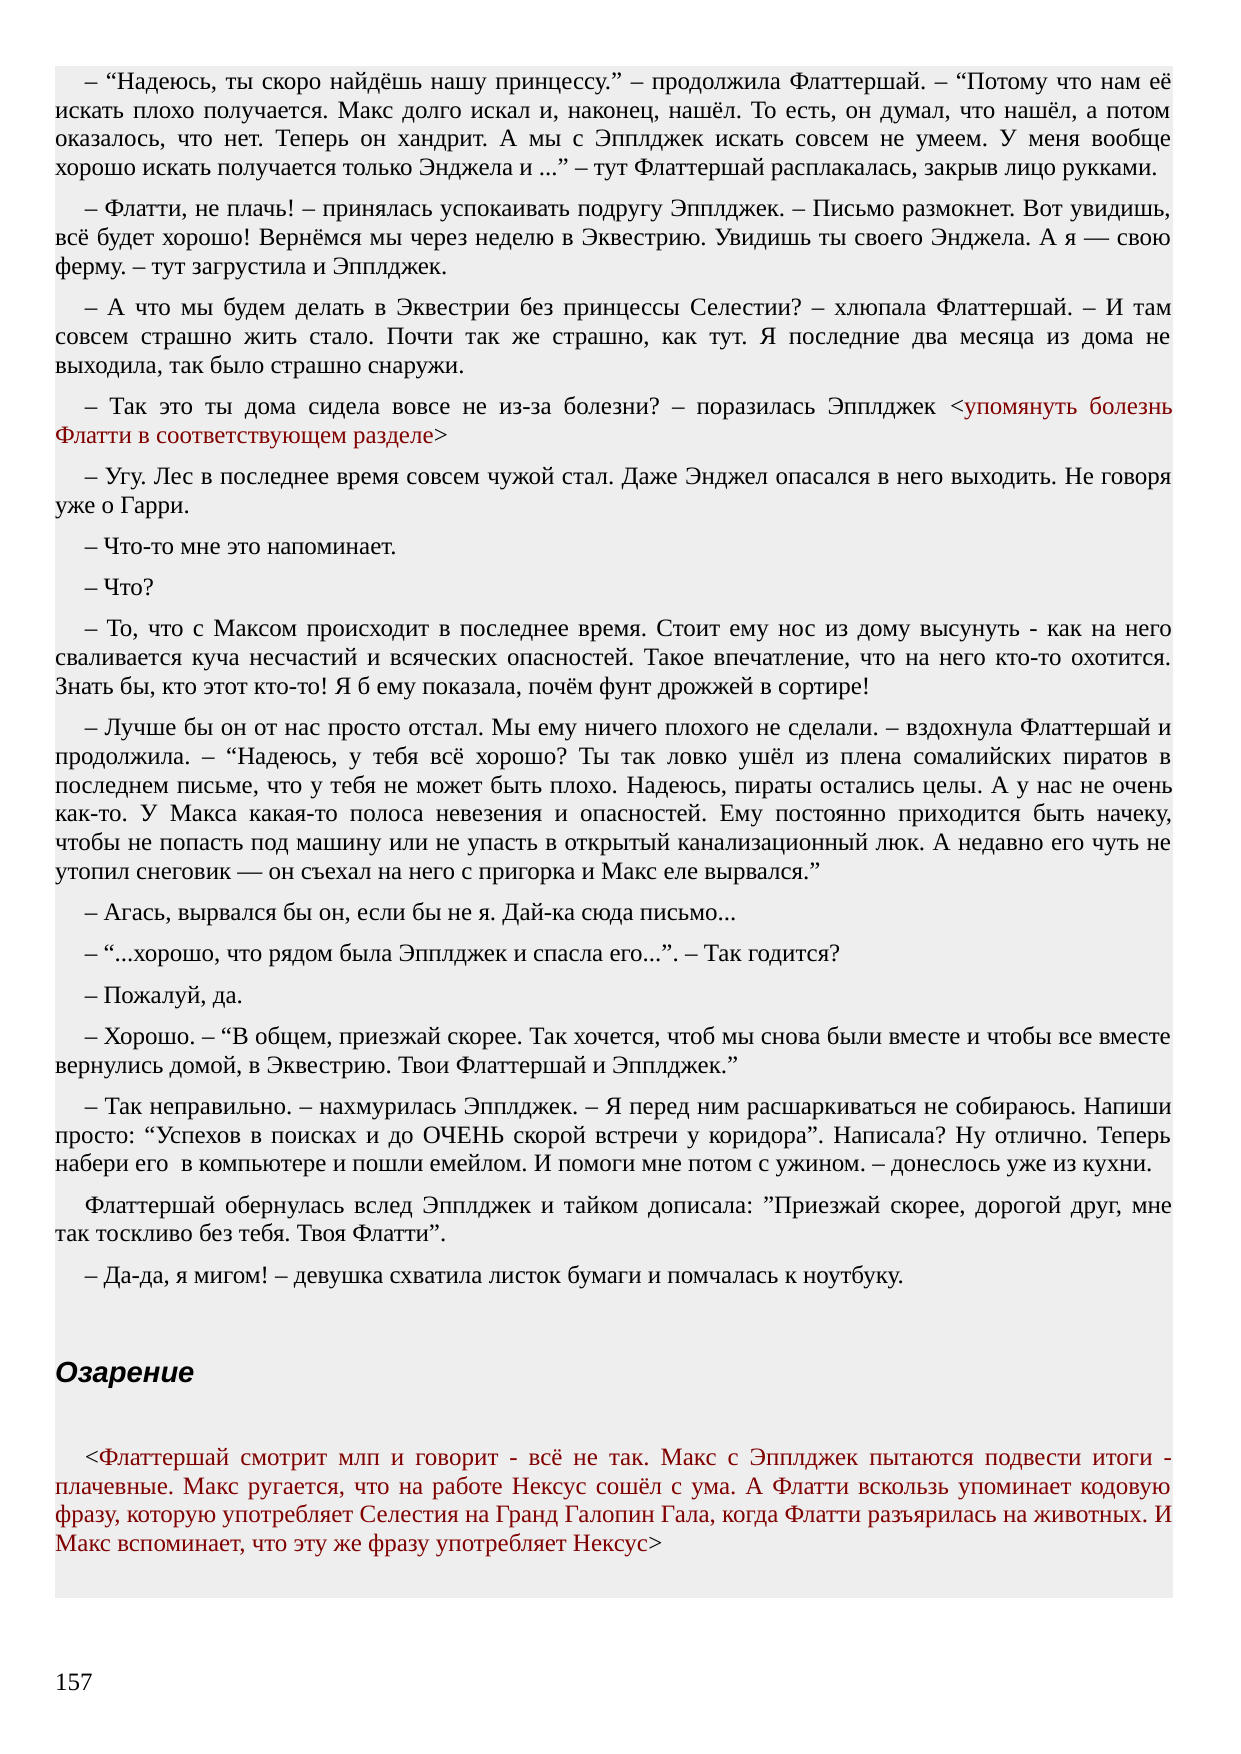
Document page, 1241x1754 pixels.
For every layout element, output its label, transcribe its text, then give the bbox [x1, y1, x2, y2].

text – Да-да, я мигом! – девушка схватила листок бумаги и помчалась к ноутбуку. [55, 1260, 1173, 1288]
text – Флатти, не плачь! – принялась успокаивать подругу Эпплджек. – Письмо размокнет. Вот увидишь, всё будет хорошо! Вернёмся мы через неделю в Эквестрию. Увидишь ты своего Энджела. А я — свою ферму. – тут загрустила и Эпплджек. [55, 193, 1173, 280]
text – То, что с Максом происходит в последнее время. Стоит ему нос из дому высунуть - как на него сваливается куча несчастий и всяческих опасностей. Такое впечатление, что на него кто-то охотится. Знать бы, кто этот кто-то! Я б ему показала, почём фунт дрожжей в сортире! [55, 613, 1173, 700]
text – Агась, вырвался бы он, если бы не я. Дай-ка сюда письмо... [55, 897, 1173, 926]
text – Так неправильно. – нахмурилась Эпплджек. – Я перед ним расшаркиваться не собираюсь. Напиши просто: “Успехов в поисках и до ОЧЕНЬ скорой встречи у коридора”. Написала? Ну отлично. Теперь набери его в компьютере и пошли емейлом. И помоги мне потом с ужином. – донеслось уже из кухни. [55, 1091, 1173, 1177]
text – Что? [55, 572, 1173, 601]
text – “...хорошо, что рядом была Эпплджек и спасла его...”. – Так годится? [55, 938, 1173, 967]
text – А что мы будем делать в Эквестрии без принцессы Селестии? – хлюпала Флаттершай. – И там совсем страшно жить стало. Почти так же страшно, как тут. Я последние два месяца из дома не выходила, так было страшно снаружи. [55, 292, 1173, 378]
text – Что-то мне это напоминает. [55, 531, 1173, 560]
text Флаттершай обернулась вслед Эпплджек и тайком дописала: ”Приезжай скорее, дорогой друг, мне так тоскливо без тебя. Твоя Флатти”. [55, 1190, 1173, 1247]
subtitle Озарение [55, 1355, 1173, 1388]
text – Угу. Лес в последнее время совсем чужой стал. Даже Энджел опасался в него выходить. Не говоря уже о Гарри. [55, 461, 1173, 518]
text – “Надеюсь, ты скоро найдёшь нашу принцессу.” – продолжила Флаттершай. – “Потому что нам её искать плохо получается. Макс долго искал и, наконец, нашёл. То есть, он думал, что нашёл, а потом оказалось, что нет. Теперь он хандрит. А мы с Эпплджек искать совсем не умеем. У меня вообще хорошо искать получается только Энджела и ...” – тут Флаттершай расплакалась, закрыв лицо рукками. [55, 66, 1173, 181]
text – Пожалуй, да. [55, 980, 1173, 1008]
text – Так это ты дома сидела вовсе не из-за болезни? – поразилась Эпплджек <упомянуть болезнь Флатти в соответствующем разделе> [55, 391, 1173, 448]
text – Хорошо. – “В общем, приезжай скорее. Так хочется, чтоб мы снова были вместе и чтобы все вместе вернулись домой, в Эквестрию. Твои Флаттершай и Эпплджек.” [55, 1021, 1173, 1078]
text <Флаттершай смотрит млп и говорит - всё не так. Макс с Эпплджек пытаются подвести итоги - плачевные. Макс ругается, что на работе Нексус сошёл с ума. А Флатти вскользь упоминает кодовую фразу, которую употребляет Селестия на Гранд Галопин Гала, когда Флатти разъярилась на животных. И Макс вспоминает, что эту же фразу употребляет Нексус> [55, 1442, 1173, 1557]
text – Лучше бы он от нас просто отстал. Мы ему ничего плохого не сделали. – вздохнула Флаттершай и продолжила. – “Надеюсь, у тебя всё хорошо? Ты так ловко ушёл из плена сомалийских пиратов в последнем письме, что у тебя не может быть плохо. Надеюсь, пираты остались целы. А у нас не очень как-то. У Макса какая-то полоса невезения и опасностей. Ему постоянно приходится быть начеку, чтобы не попасть под машину или не упасть в открытый канализационный люк. А недавно его чуть не утопил снеговик — он съехал на него с пригорка и Макс еле вырвался.” [55, 712, 1173, 885]
